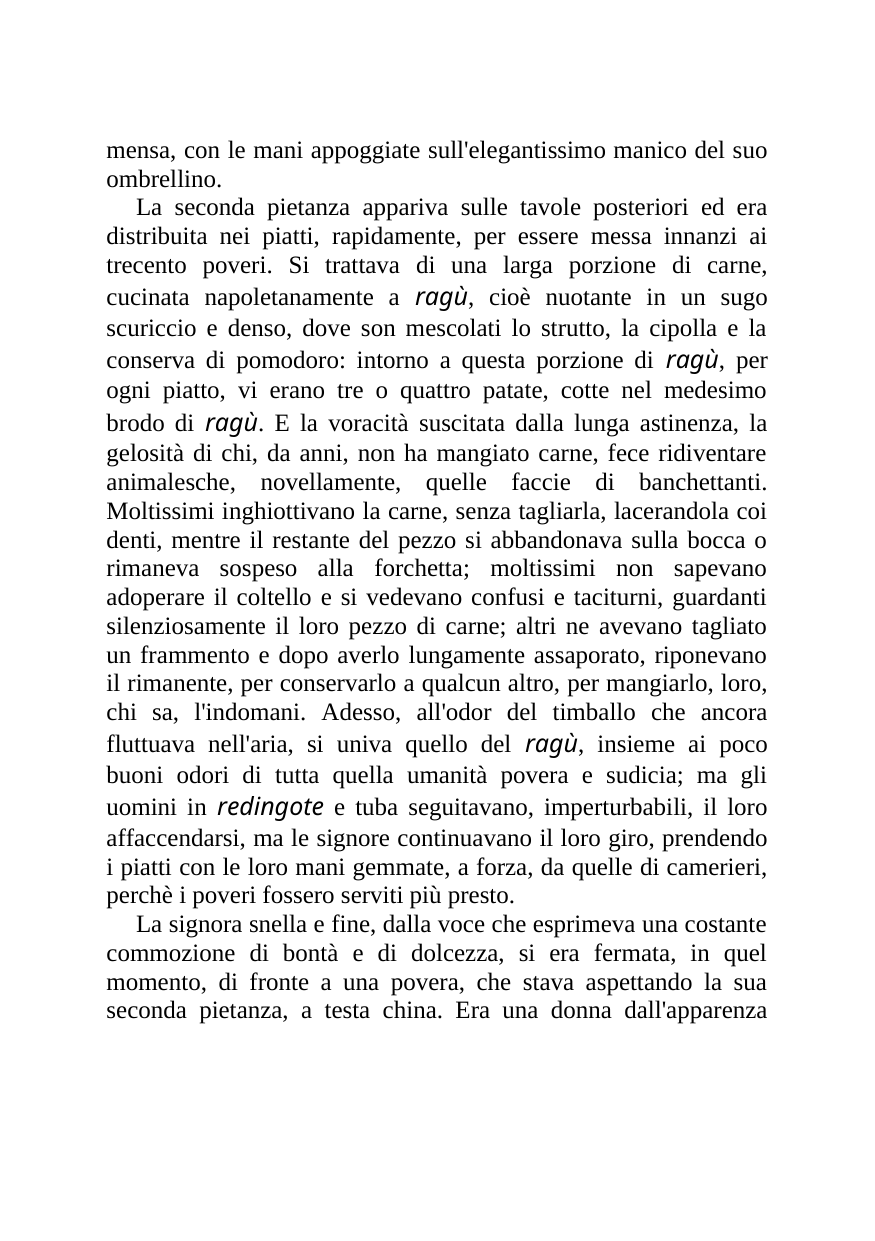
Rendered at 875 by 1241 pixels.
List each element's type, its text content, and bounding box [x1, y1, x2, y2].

text La signora snella e fine, dalla voce che esprimeva una costante commozione di bontà e di dolcezza, si era fermata, in quel momento, di fronte a una povera, che stava aspettando la sua seconda pietanza, a testa china. Era una donna dall'apparenza [106, 909, 768, 1024]
text La seconda pietanza appariva sulle tavole posteriori ed era distribuita nei piatti, rapidamente, per essere messa innanzi ai trecento poveri. Si trattava di una larga porzione di carne, cucinata napoletanamente a ragù, cioè nuotante in un sugo scuriccio e denso, dove son mescolati lo strutto, la cipolla e la conserva di pomodoro: intorno a questa porzione di ragù, per ogni piatto, vi erano tre o quattro patate, cotte nel medesimo brodo di ragù. E la voracità suscitata dalla lunga astinenza, la gelosità di chi, da anni, non ha mangiato carne, fece ridiventare animalesche, novellamente, quelle faccie di banchettanti. Moltissimi inghiottivano la carne, senza tagliarla, lacerandola coi denti, mentre il restante del pezzo si abbandonava sulla bocca o rimaneva sospeso alla forchetta; moltissimi non sapevano adoperare il coltello e si vedevano confusi e taciturni, guardanti silenziosamente il loro pezzo di carne; altri ne avevano tagliato un frammento e dopo averlo lungamente assaporato, riponevano il rimanente, per conservarlo a qualcun altro, per mangiarlo, loro, chi sa, l'indomani. Adesso, all'odor del timballo che ancora fluttuava nell'aria, si univa quello del ragù, insieme ai poco buoni odori di tutta quella umanità povera e sudicia; ma gli uomini in redingote e tuba seguitavano, imperturbabili, il loro affaccendarsi, ma le signore continuavano il loro giro, prendendo i piatti con le loro mani gemmate, a forza, da quelle di camerieri, perchè i poveri fossero serviti più presto. [106, 192, 768, 909]
text mensa, con le mani appoggiate sull'elegantissimo manico del suo ombrellino. [106, 135, 768, 192]
